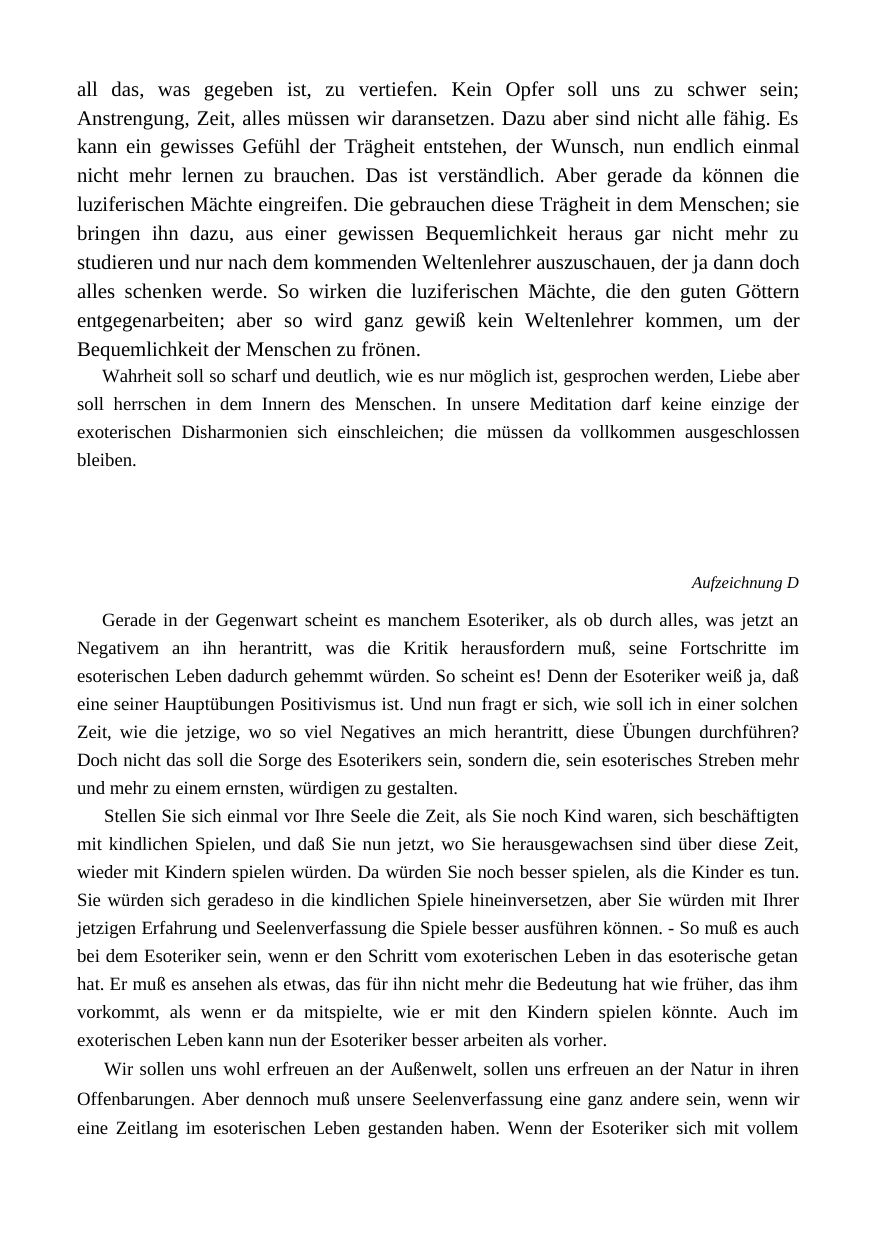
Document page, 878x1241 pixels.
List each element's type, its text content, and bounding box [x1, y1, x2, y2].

text Wahrheit soll so scharf und deutlich, wie es nur möglich ist, gesprochen werden, Liebe aber soll herrschen in dem Innern des Menschen. In unsere Meditation darf keine einzige der exoterischen Disharmonien sich einschleichen; die müssen da vollkommen ausgeschlossen bleiben. [77, 365, 800, 471]
text Aufzeichnung D [77, 573, 800, 592]
text all das, was gegeben ist, zu vertiefen. Kein Opfer soll uns zu schwer sein; Anstrengung, Zeit, alles müssen wir daransetzen. Dazu aber sind nicht alle fähig. Es kann ein gewisses Gefühl der Trägheit entstehen, der Wunsch, nun endlich einmal nicht mehr lernen zu brauchen. Das ist verständlich. Aber gerade da können die luziferischen Mächte eingreifen. Die gebrauchen diese Trägheit in dem Menschen; sie bringen ihn dazu, aus einer gewissen Bequemlichkeit heraus gar nicht mehr zu studieren und nur nach dem kommenden Weltenlehrer auszuschauen, der ja dann doch alles schenken werde. So wirken die luziferischen Mächte, die den guten Göttern entgegenarbeiten; aber so wird ganz gewiß kein Weltenlehrer kommen, um der Bequemlichkeit der Menschen zu frönen. [77, 77, 800, 361]
text Stellen Sie sich einmal vor Ihre Seele die Zeit, als Sie noch Kind waren, sich beschäftigten mit kindlichen Spielen, und daß Sie nun jetzt, wo Sie herausgewachsen sind über diese Zeit, wieder mit Kindern spielen würden. Da würden Sie noch besser spielen, als die Kinder es tun. Sie würden sich geradeso in die kindlichen Spiele hineinversetzen, aber Sie würden mit Ihrer jetzigen Erfahrung und Seelenverfassung die Spiele besser ausführen können. - So muß es auch bei dem Esoteriker sein, wenn er den Schritt vom exoterischen Leben in das esoterische getan hat. Er muß es ansehen als etwas, das für ihn nicht mehr die Bedeutung hat wie früher, das ihm vorkommt, als wenn er da mitspielte, wie er mit den Kindern spielen könnte. Auch im exoterischen Leben kann nun der Esoteriker besser arbeiten als vorher. [77, 805, 800, 1051]
text Wir sollen uns wohl erfreuen an der Außenwelt, sollen uns erfreuen an der Natur in ihren Offenbarungen. Aber dennoch muß unsere Seelenverfassung eine ganz andere sein, wenn wir eine Zeitlang im esoterischen Leben gestanden haben. Wenn der Esoteriker sich mit vollem [77, 1057, 800, 1138]
text Gerade in der Gegenwart scheint es manchem Esoteriker, als ob durch alles, was jetzt an Negativem an ihn herantritt, was die Kritik herausfordern muß, seine Fortschritte im esoterischen Leben dadurch gehemmt würden. So scheint es! Denn der Esoteriker weiß ja, daß eine seiner Hauptübungen Positivismus ist. Und nun fragt er sich, wie soll ich in einer solchen Zeit, wie die jetzige, wo so viel Negatives an mich herantritt, diese Übungen durchführen? Doch nicht das soll die Sorge des Esoterikers sein, sondern die, sein esoterisches Streben mehr und mehr zu einem ernsten, würdigen zu gestalten. [77, 609, 800, 799]
